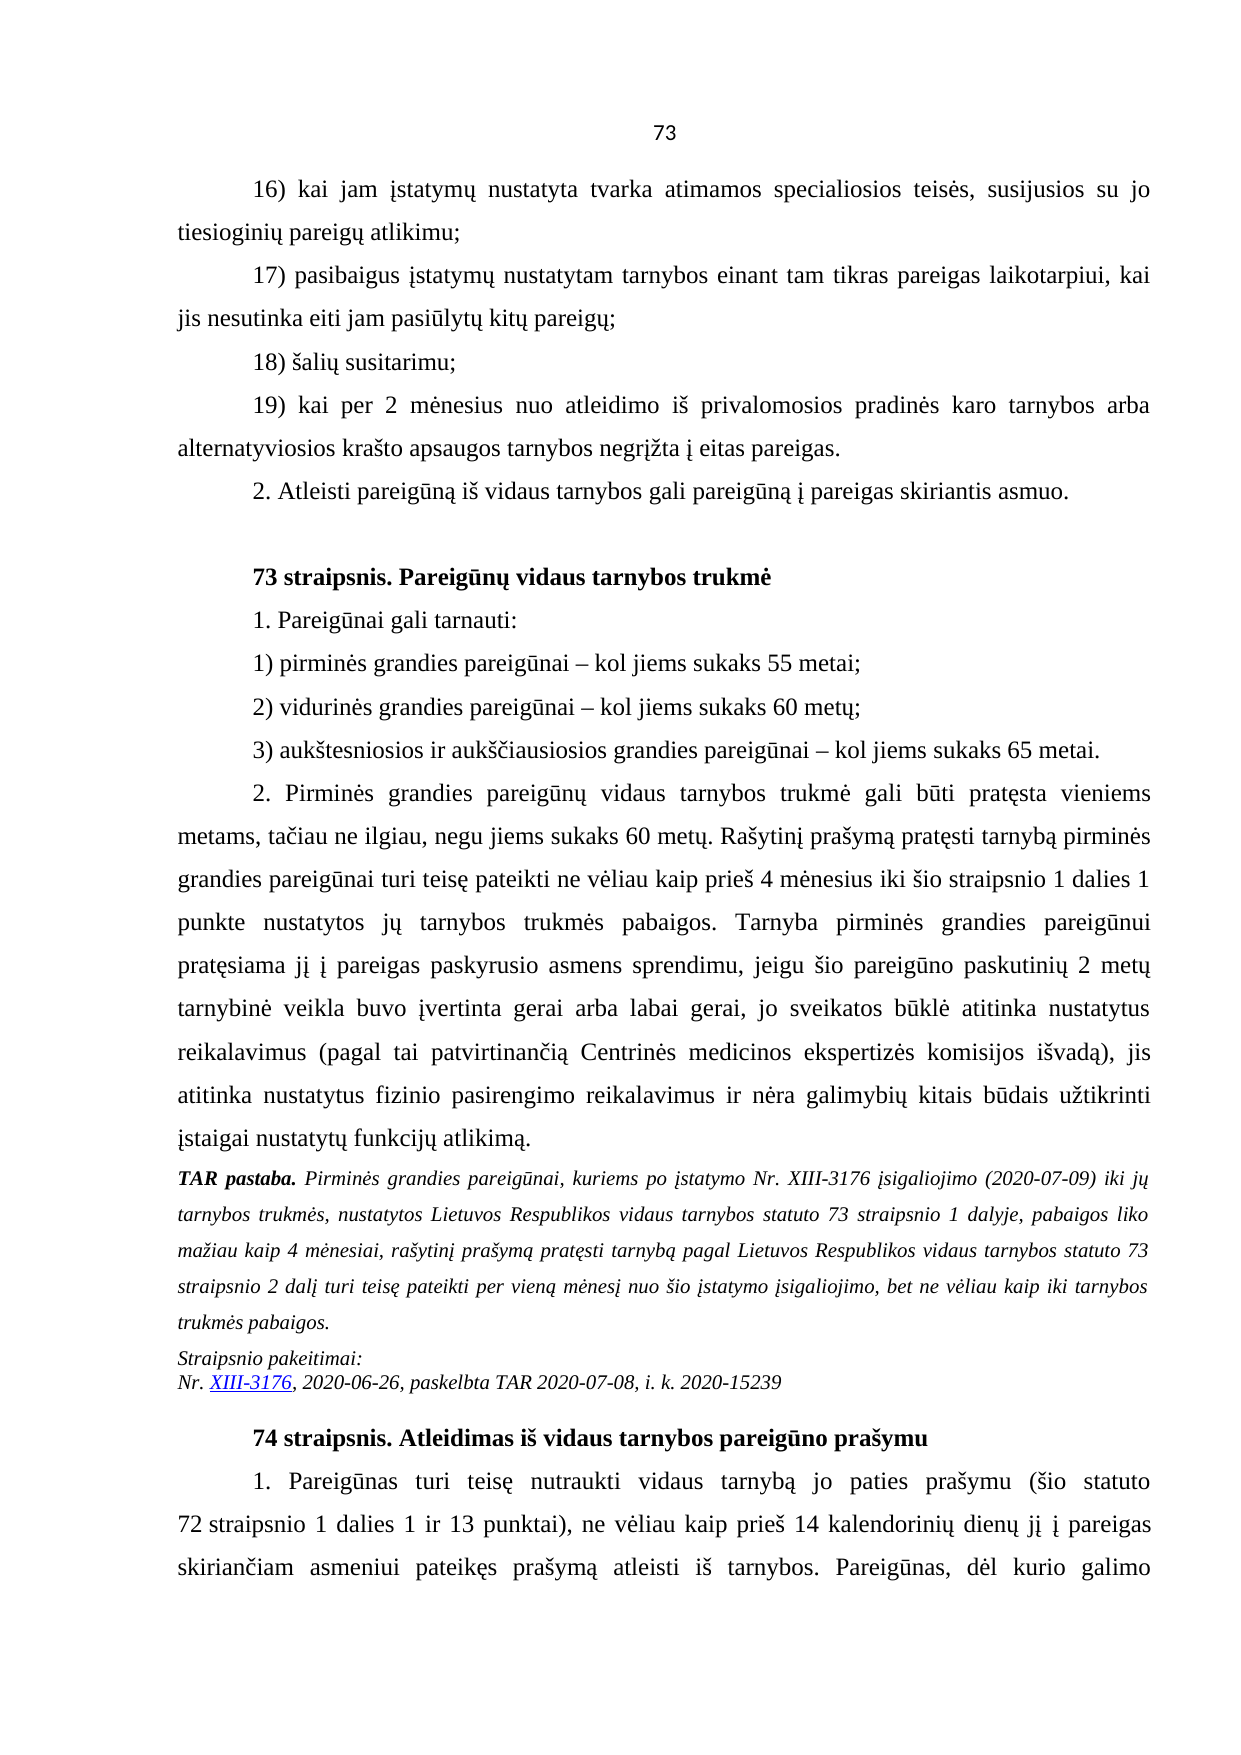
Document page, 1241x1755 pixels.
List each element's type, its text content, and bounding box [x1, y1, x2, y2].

text 1. Pareigūnas turi teisę nutraukti vidaus tarnybą jo paties prašymu (šio statuto 72 straipsnio 1 dalies 1 ir 13 punktai), ne vėliau kaip prieš 14 kalendorinių dienų jį į pareigas skiriančiam asmeniui pateikęs prašymą atleisti iš tarnybos. Pareigūnas, dėl kurio galimo [177, 1466, 1152, 1581]
text 1) pirminės grandies pareigūnai – kol jiems sukaks 55 metai; [177, 648, 1152, 677]
text 2. Atleisti pareigūną iš vidaus tarnybos gali pareigūną į pareigas skiriantis asmuo. [177, 476, 1152, 505]
text 73 straipsnis. Pareigūnų vidaus tarnybos trukmė [177, 562, 1152, 591]
text 19) kai per 2 mėnesius nuo atleidimo iš privalomosios pradinės karo tarnybos arba alternatyviosios krašto apsaugos tarnybos negrįžta į eitas pareigas. [177, 390, 1152, 462]
text 3) aukštesniosios ir aukščiausiosios grandies pareigūnai – kol jiems sukaks 65 metai. [177, 735, 1152, 763]
text TAR pastaba. Pirminės grandies pareigūnai, kuriems po įstatymo Nr. XIII-3176 įsigaliojimo (2020-07-09) iki jų tarnybos trukmės, nustatytos Lietuvos Respublikos vidaus tarnybos statuto 73 straipsnio 1 dalyje, pabaigos liko mažiau kaip 4 mėnesiai, rašytinį prašymą pratęsti tarnybą pagal Lietuvos Respublikos vidaus tarnybos statuto 73 straipsnio 2 dalį turi teisę pateikti per vieną mėnesį nuo šio įstatymo įsigaliojimo, bet ne vėliau kaip iki tarnybos trukmės pabaigos. [177, 1166, 1152, 1334]
text Straipsnio pakeitimai: [177, 1346, 1152, 1370]
text 16) kai jam įstatymų nustatyta tvarka atimamos specialiosios teisės, susijusios su jo tiesioginių pareigų atlikimu; [177, 174, 1152, 246]
text 17) pasibaigus įstatymų nustatytam tarnybos einant tam tikras pareigas laikotarpiui, kai jis nesutinka eiti jam pasiūlytų kitų pareigų; [177, 260, 1152, 332]
text 18) šalių susitarimu; [177, 347, 1152, 375]
text 2. Pirminės grandies pareigūnų vidaus tarnybos trukmė gali būti pratęsta vieniems metams, tačiau ne ilgiau, negu jiems sukaks 60 metų. Rašytinį prašymą pratęsti tarnybą pirminės grandies pareigūnai turi teisę pateikti ne vėliau kaip prieš 4 mėnesius iki šio straipsnio 1 dalies 1 punkte nustatytos jų tarnybos trukmės pabaigos. Tarnyba pirminės grandies pareigūnui pratęsiama jį į pareigas paskyrusio asmens sprendimu, jeigu šio pareigūno paskutinių 2 metų tarnybinė veikla buvo įvertinta gerai arba labai gerai, jo sveikatos būklė atitinka nustatytus reikalavimus (pagal tai patvirtinančią Centrinės medicinos ekspertizės komisijos išvadą), jis atitinka nustatytus fizinio pasirengimo reikalavimus ir nėra galimybių kitais būdais užtikrinti įstaigai nustatytų funkcijų atlikimą. [177, 778, 1152, 1152]
text 2) vidurinės grandies pareigūnai – kol jiems sukaks 60 metų; [177, 692, 1152, 720]
text Nr. XIII-3176, 2020-06-26, paskelbta TAR 2020-07-08, i. k. 2020-15239 [177, 1370, 1152, 1394]
text 1. Pareigūnai gali tarnauti: [177, 605, 1152, 634]
text 74 straipsnis. Atleidimas iš vidaus tarnybos pareigūno prašymu [177, 1423, 1152, 1452]
